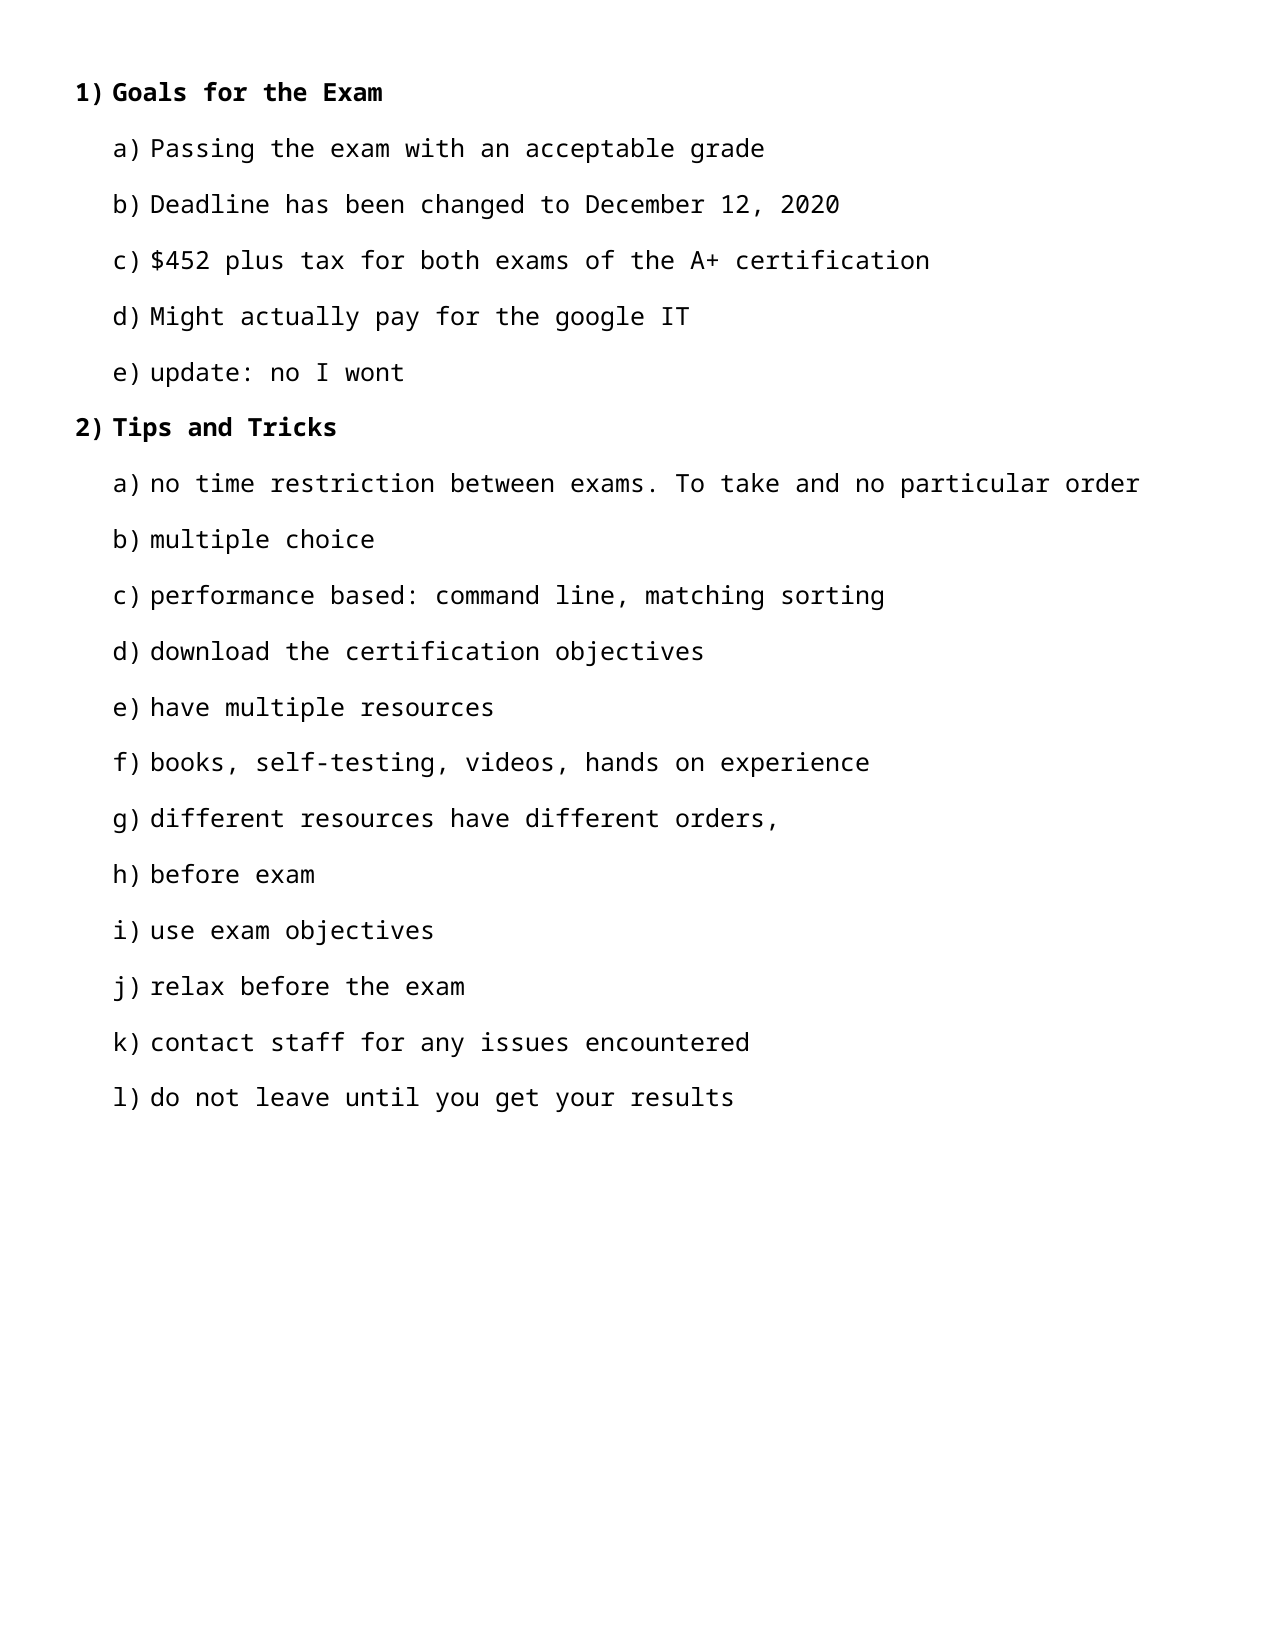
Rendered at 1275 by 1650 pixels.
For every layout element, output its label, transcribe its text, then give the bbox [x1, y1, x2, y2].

list use exam objectives [112, 912, 1200, 947]
list Passing the exam with an acceptable grade [112, 131, 1200, 165]
list update: no I wont [112, 354, 1200, 388]
list Tips and Tricks [75, 410, 1200, 444]
list books, self-testing, videos, hands on experience [112, 745, 1200, 779]
list multiple choice [112, 522, 1200, 556]
list contact staff for any issues encountered [112, 1024, 1200, 1058]
list have multiple resources [112, 689, 1200, 723]
list download the certification objectives [112, 633, 1200, 667]
list different resources have different orders, [112, 801, 1200, 835]
list relax before the exam [112, 968, 1200, 1002]
list Might actually pay for the google IT [112, 298, 1200, 332]
list before exam [112, 857, 1200, 891]
list $452 plus tax for both exams of the A+ certification [112, 242, 1200, 277]
list performance based: command line, matching sorting [112, 577, 1200, 612]
list Deadline has been changed to December 12, 2020 [112, 187, 1200, 221]
list no time restriction between exams. To take and no particular order [112, 466, 1200, 500]
list Goals for the Exam [75, 75, 1200, 109]
list do not leave until you get your results [112, 1080, 1200, 1114]
